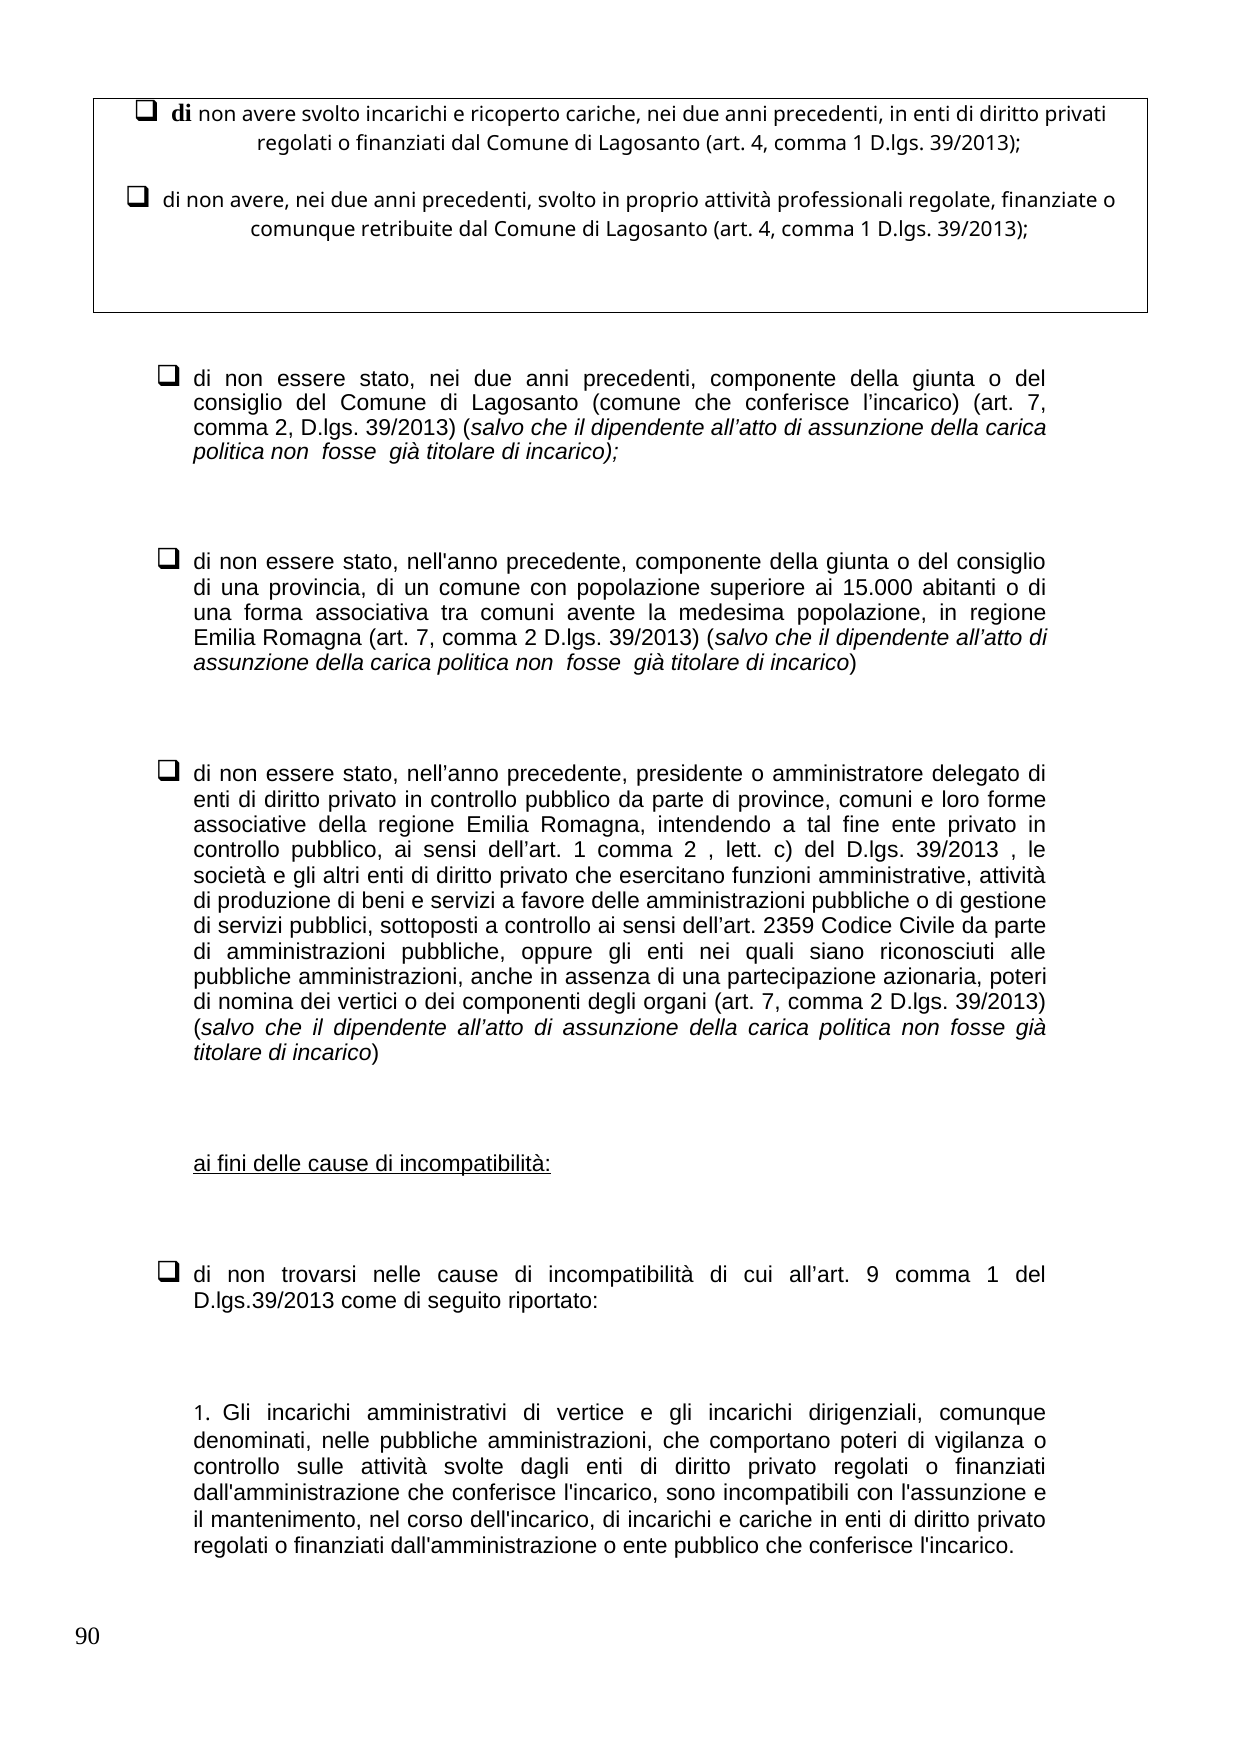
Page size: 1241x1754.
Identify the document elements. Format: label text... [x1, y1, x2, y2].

list di non essere stato, nell'anno precedente, componente della giunta o del consiglio di una provincia, di un comune con popolazione superiore ai 15.000 abitanti o di una forma associativa tra comuni avente la medesima popolazione, in regione Emilia Romagna (art. 7, comma 2 D.lgs. 39/2013) (salvo che il dipendente all’atto di assunzione della carica politica non fosse già titolare di incarico) [156, 549, 1047, 676]
list di non essere stato, nell’anno precedente, presidente o amministratore delegato di enti di diritto privato in controllo pubblico da parte di province, comuni e loro forme associative della regione Emilia Romagna, intendendo a tal fine ente privato in controllo pubblico, ai sensi dell’art. 1 comma 2 , lett. c) del D.lgs. 39/2013 , le società e gli altri enti di diritto privato che esercitano funzioni amministrative, attività di produzione di beni e servizi a favore delle amministrazioni pubbliche o di gestione di servizi pubblici, sottoposti a controllo ai sensi dell’art. 2359 Codice Civile da parte di amministrazioni pubbliche, oppure gli enti nei quali siano riconosciuti alle pubbliche amministrazioni, anche in assenza di una partecipazione azionaria, poteri di nomina dei vertici o dei componenti degli organi (art. 7, comma 2 D.lgs. 39/2013) (salvo che il dipendente all’atto di assunzione della carica politica non fosse già titolare di incarico) [156, 760, 1047, 1065]
text ai fini delle cause di incompatibilità: [193, 1150, 1047, 1176]
list di non essere stato, nei due anni precedenti, componente della giunta o del consiglio del Comune di Lagosanto (comune che conferisce l’incarico) (art. 7, comma 2, D.lgs. 39/2013) (salvo che il dipendente all’atto di assunzione della carica politica non fosse già titolare di incarico); [156, 366, 1047, 464]
list di non avere svolto incarichi e ricoperto cariche, nei due anni precedenti, in enti di diritto privati regolati o finanziati dal Comune di Lagosanto (art. 4, comma 1 D.lgs. 39/2013); [100, 99, 1140, 157]
list di non avere, nei due anni precedenti, svolto in proprio attività professionali regolate, finanziate o comunque retribuite dal Comune di Lagosanto (art. 4, comma 1 D.lgs. 39/2013); [100, 186, 1141, 243]
list di non trovarsi nelle cause di incompatibilità di cui all’art. 9 comma 1 del D.lgs.39/2013 come di seguito riportato: [156, 1261, 1047, 1313]
list Gli incarichi amministrativi di vertice e gli incarichi dirigenziali, comunque denominati, nelle pubbliche amministrazioni, che comportano poteri di vigilanza o controllo sulle attività svolte dagli enti di diritto privato regolati o finanziati dall'amministrazione che conferisce l'incarico, sono incompatibili con l'assunzione e il mantenimento, nel corso dell'incarico, di incarichi e cariche in enti di diritto privato regolati o finanziati dall'amministrazione o ente pubblico che conferisce l'incarico. [193, 1398, 1047, 1558]
